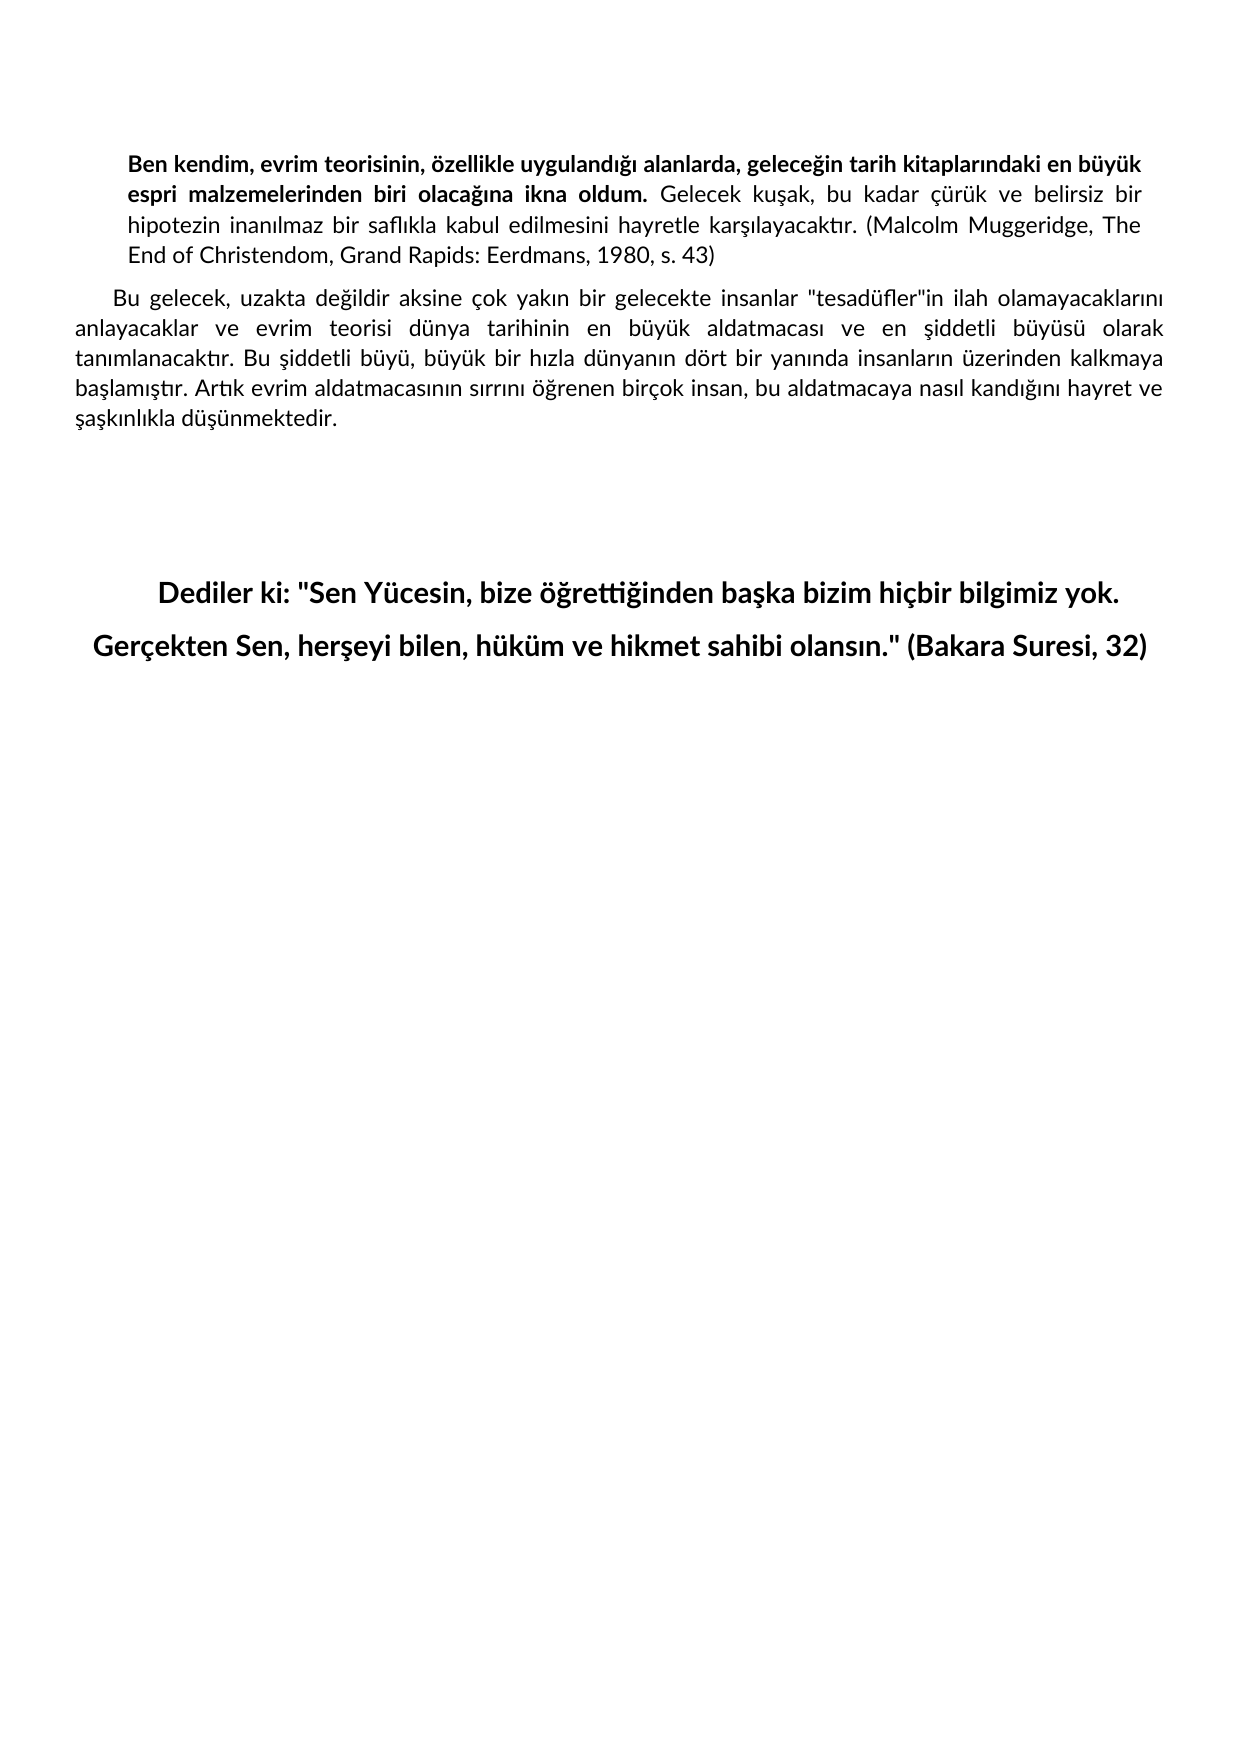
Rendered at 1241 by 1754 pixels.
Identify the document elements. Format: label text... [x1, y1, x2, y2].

text Bu gelecek, uzakta değildir aksine çok yakın bir gelecekte insanlar "tesadüfler"in ilah olamayacaklarını anlayacaklar ve evrim teorisi dünya tarihinin en büyük aldatmacası ve en şiddetli büyüsü olarak tanımlanacaktır. Bu şiddetli büyü, büyük bir hızla dünyanın dört bir yanında insanların üzerinden kalkmaya başlamıştır. Artık evrim aldatmacasının sırrını öğrenen birçok insan, bu aldatmacaya nasıl kandığını hayret ve şaşkınlıkla düşünmektedir. [75, 283, 1165, 432]
text Dediler ki: "Sen Yücesin, bize öğrettiğinden başka bizim hiçbir bilgimiz yok. Gerçekten Sen, herşeyi bilen, hüküm ve hikmet sahibi olansın." (Bakara Suresi, 32) [75, 575, 1165, 662]
text Ben kendim, evrim teorisinin, özellikle uygulandığı alanlarda, geleceğin tarih kitaplarındaki en büyük espri malzemelerinden biri olacağına ikna oldum. Gelecek kuşak, bu kadar çürük ve belirsiz bir hipotezin inanılmaz bir saflıkla kabul edilmesini hayretle karşılayacaktır. (Malcolm Muggeridge, The End of Christendom, Grand Rapids: Eerdmans, 1980, s. 43) [127, 150, 1143, 268]
